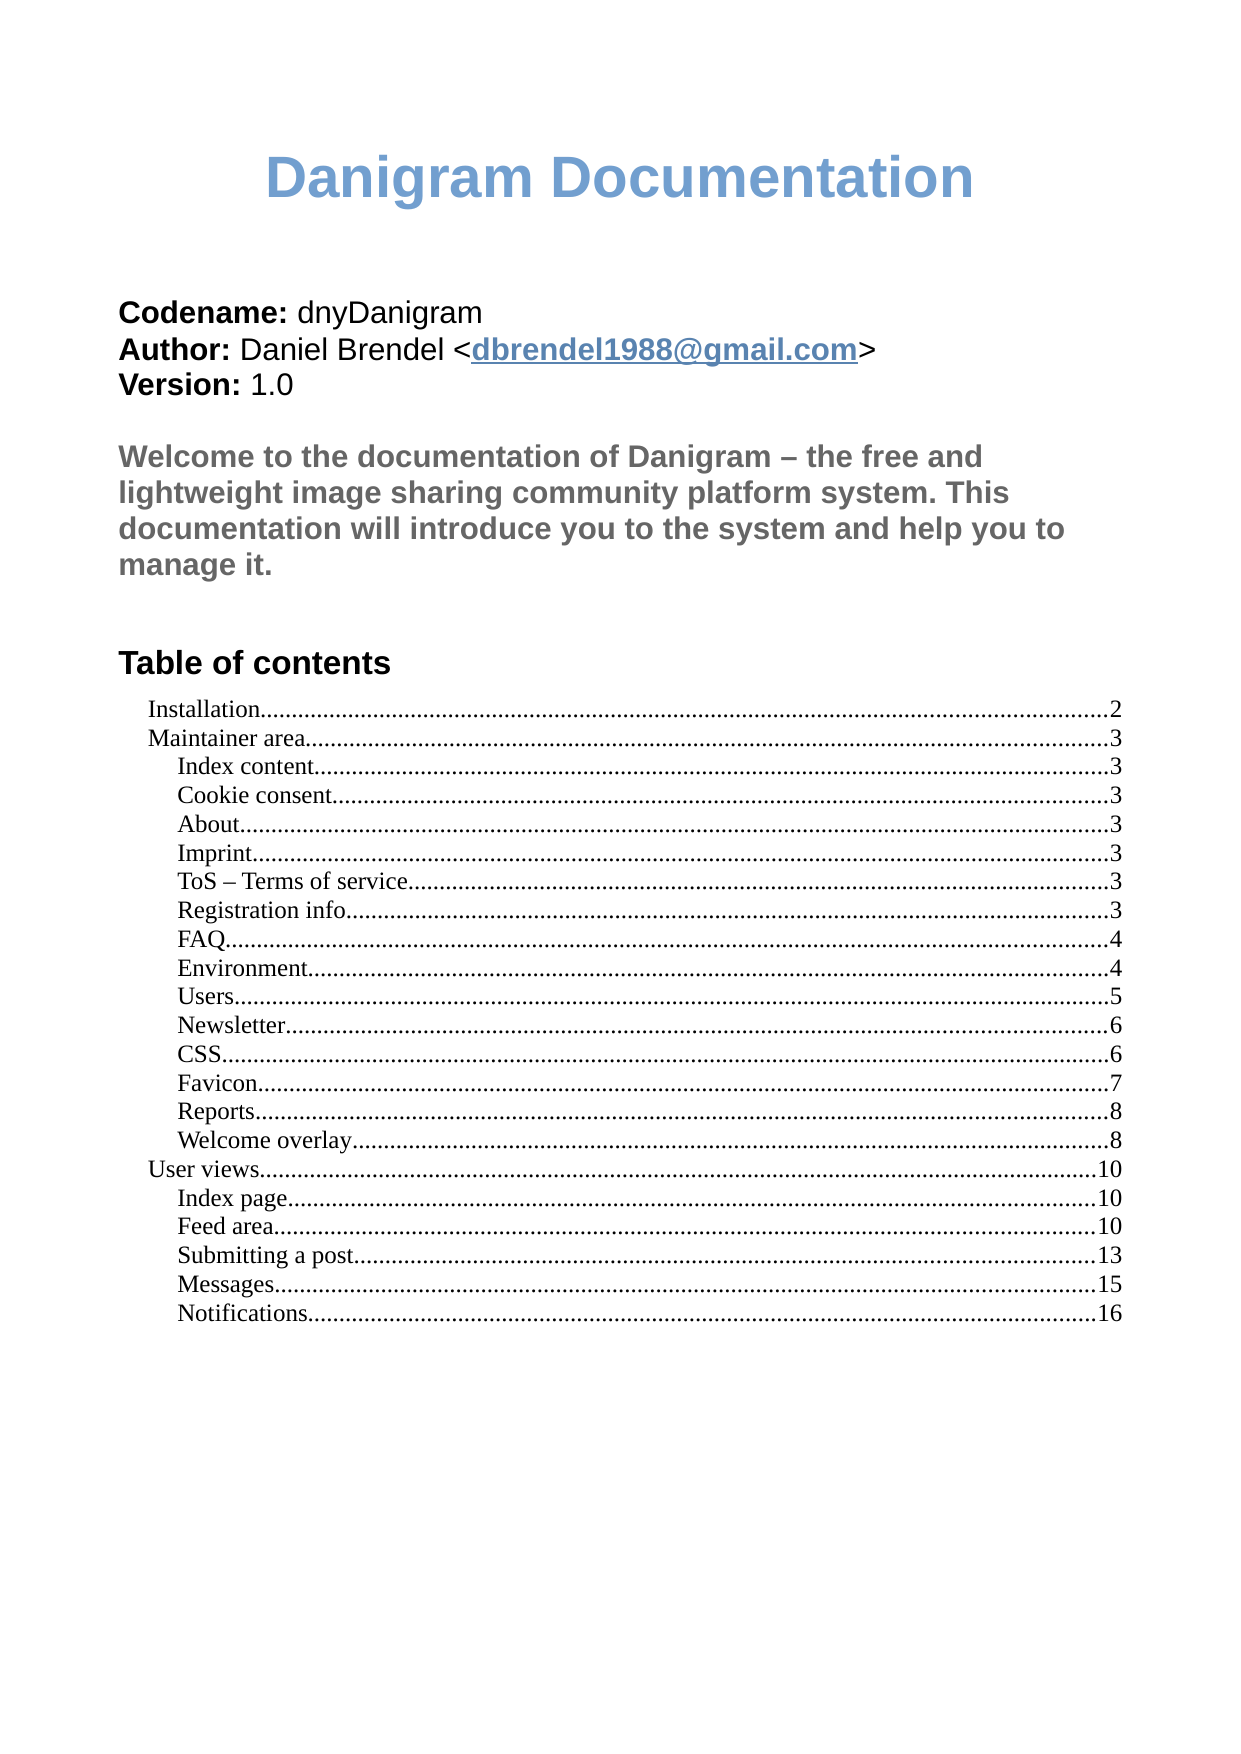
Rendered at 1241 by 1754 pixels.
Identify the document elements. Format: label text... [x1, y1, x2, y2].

text Installation 2 [148, 694, 1122, 723]
subtitle Table of contents [118, 643, 1122, 681]
text ToS – Terms of service 3 [177, 866, 1122, 895]
text Codename: dnyDanigram [118, 294, 1122, 331]
text Imprint 3 [177, 838, 1122, 866]
text CSS 6 [177, 1039, 1122, 1068]
text FAQ 4 [177, 924, 1122, 953]
text Maintainer area 3 [148, 723, 1122, 751]
text Feed area 10 [177, 1211, 1122, 1240]
text Version: 1.0 [118, 366, 1122, 402]
text Reports 8 [177, 1096, 1122, 1125]
text Index content 3 [177, 751, 1122, 780]
text Notifications 16 [177, 1298, 1122, 1326]
text Author: Daniel Brendel <dbrendel1988@gmail.com> [118, 331, 1122, 366]
text Submitting a post 13 [177, 1240, 1122, 1269]
text Welcome to the documentation of Danigram – the free and lightweight image sharing community platform system. This documentation will introduce you to the system and help you to manage it. [118, 438, 1122, 582]
text Newsletter 6 [177, 1010, 1122, 1039]
text Users 5 [177, 981, 1122, 1010]
text Cookie consent 3 [177, 780, 1122, 809]
title Danigram Documentation [118, 143, 1122, 210]
text Index page 10 [177, 1183, 1122, 1211]
text User views 10 [148, 1154, 1122, 1183]
text Messages 15 [177, 1269, 1122, 1298]
text Environment 4 [177, 953, 1122, 981]
text Welcome overlay 8 [177, 1125, 1122, 1154]
text Registration info 3 [177, 895, 1122, 924]
text About 3 [177, 809, 1122, 838]
text Favicon 7 [177, 1068, 1122, 1096]
